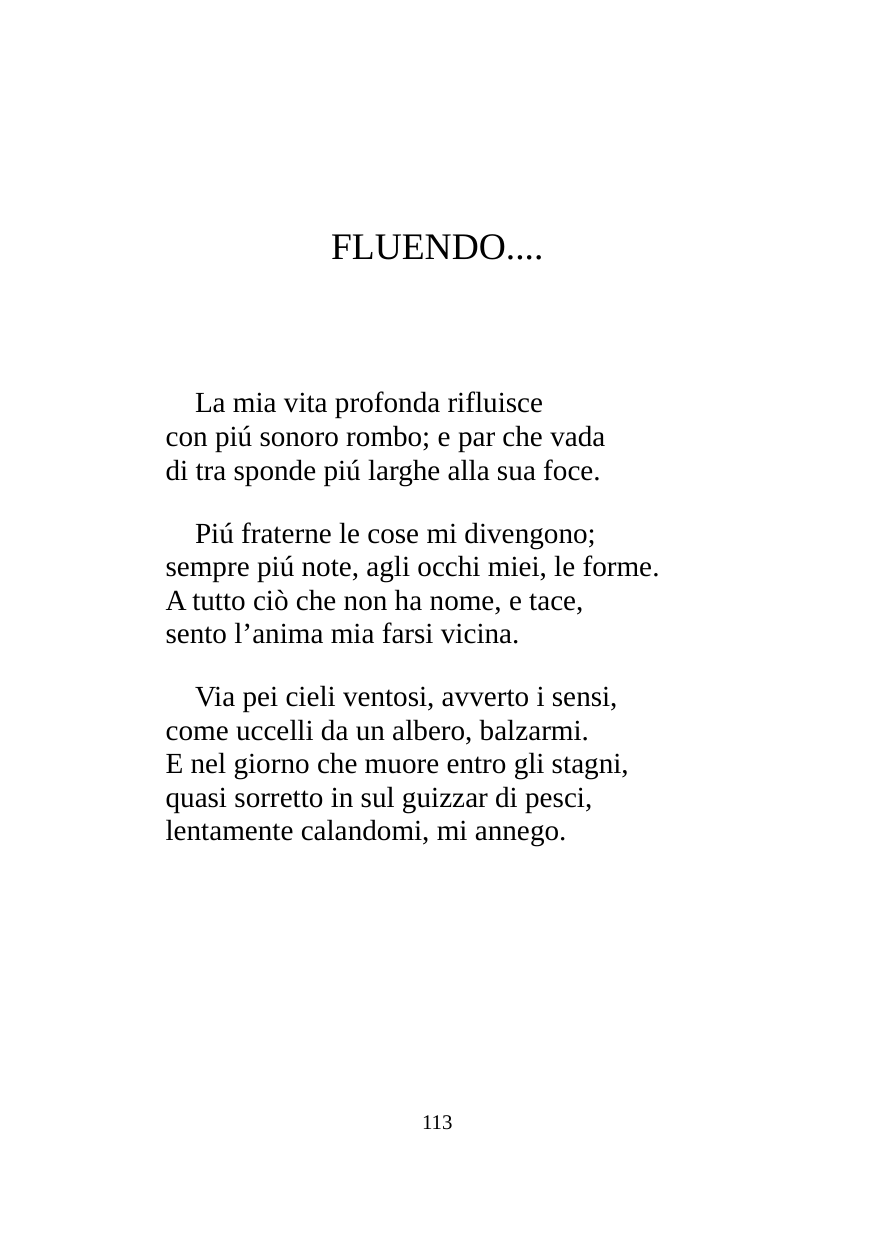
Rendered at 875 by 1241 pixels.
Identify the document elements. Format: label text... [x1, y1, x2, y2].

subtitle FLUENDO.... [106, 224, 768, 267]
text Piú fraterne le cose mi divengono; sempre piú note, agli occhi miei, le forme. A tutto ciò che non ha nome, e tace, sento l’anima mia farsi vicina. [165, 516, 768, 650]
text La mia vita profonda rifluisce con piú sonoro rombo; e par che vada di tra sponde piú larghe alla sua foce. [165, 386, 768, 486]
text Via pei cieli ventosi, avverto i sensi, come uccelli da un albero, balzarmi. E nel giorno che muore entro gli stagni, quasi sorretto in sul guizzar di pesci, lentamente calandomi, mi annego. [165, 679, 768, 847]
